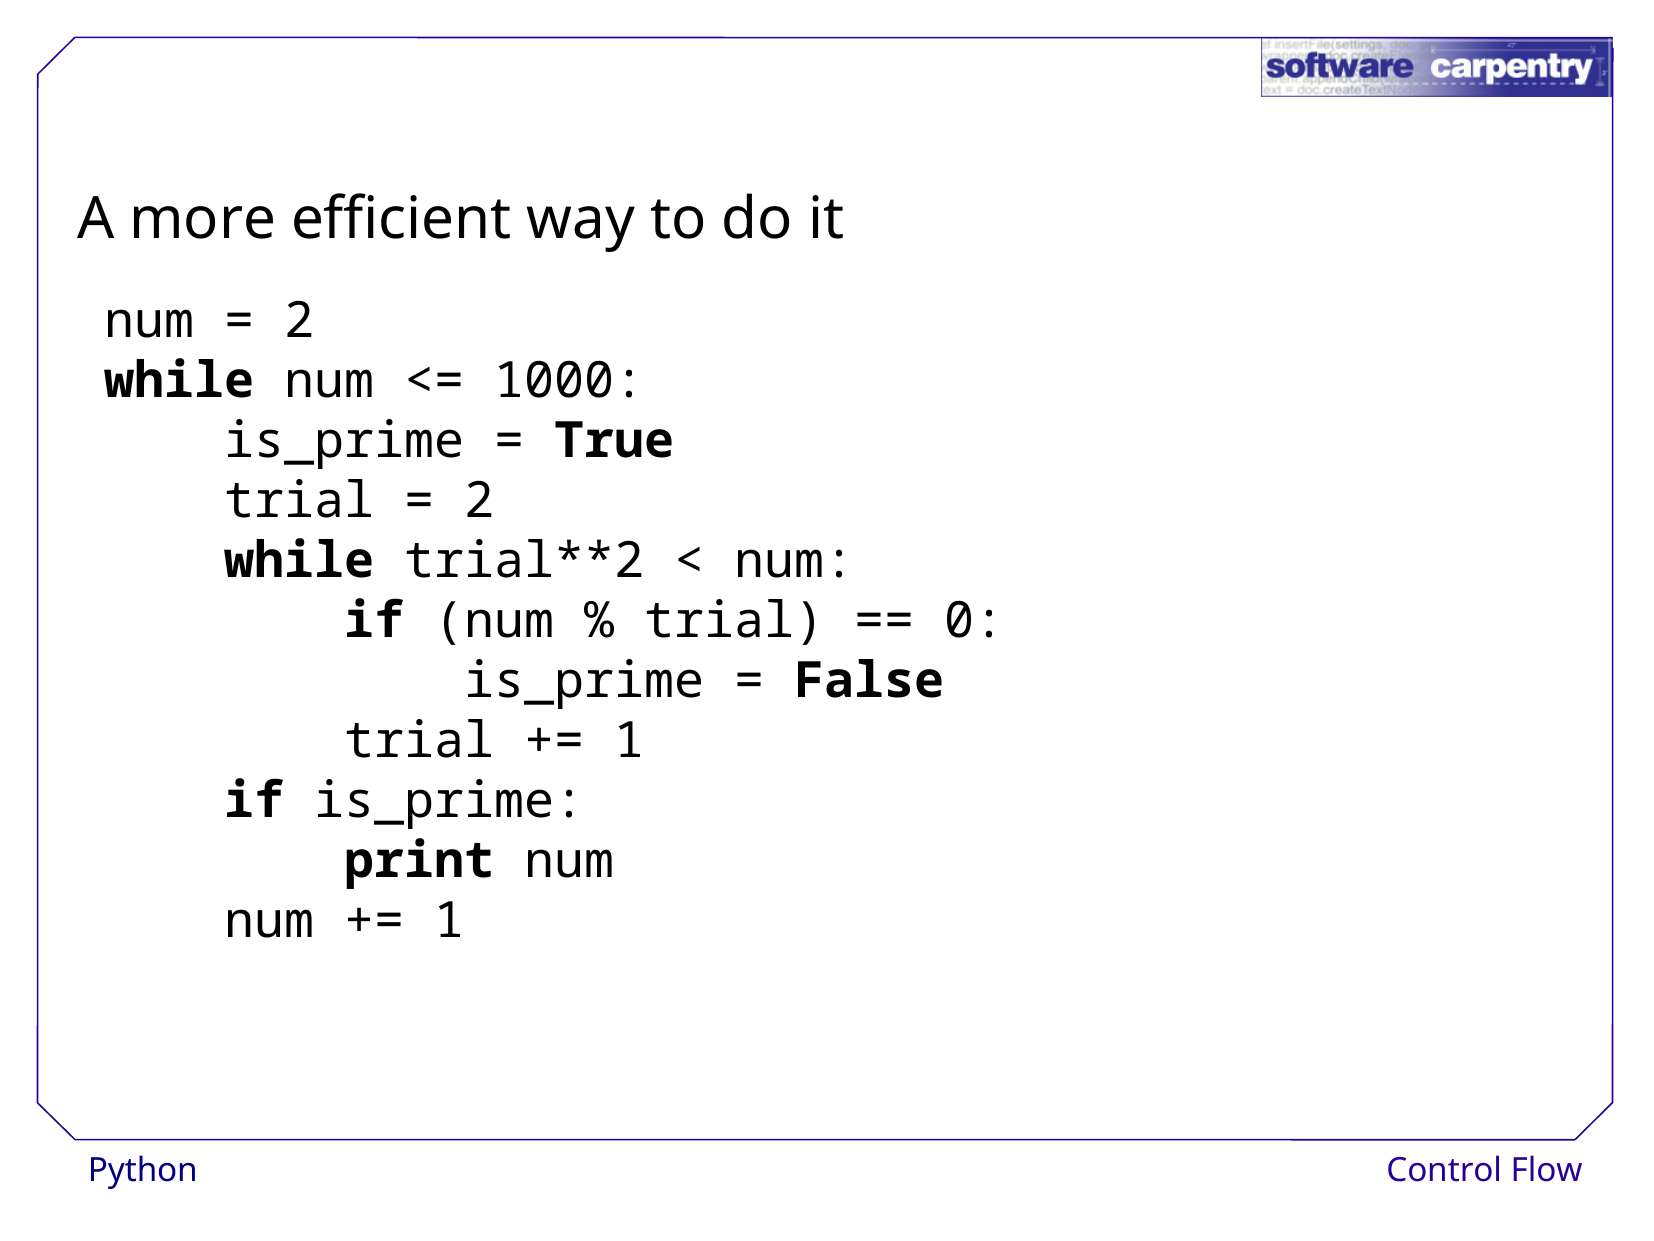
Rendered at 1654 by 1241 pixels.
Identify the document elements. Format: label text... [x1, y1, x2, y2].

text_box num = 2 while num <= 1000: is_prime = True trial = 2 while trial**2 < num: if (num % trial) == 0: is_prime = False trial += 1 if is_prime: print num num += 1 [89, 279, 1512, 980]
picture [1261, 39, 1613, 97]
text_box A more efficient way to do it [62, 138, 1010, 259]
